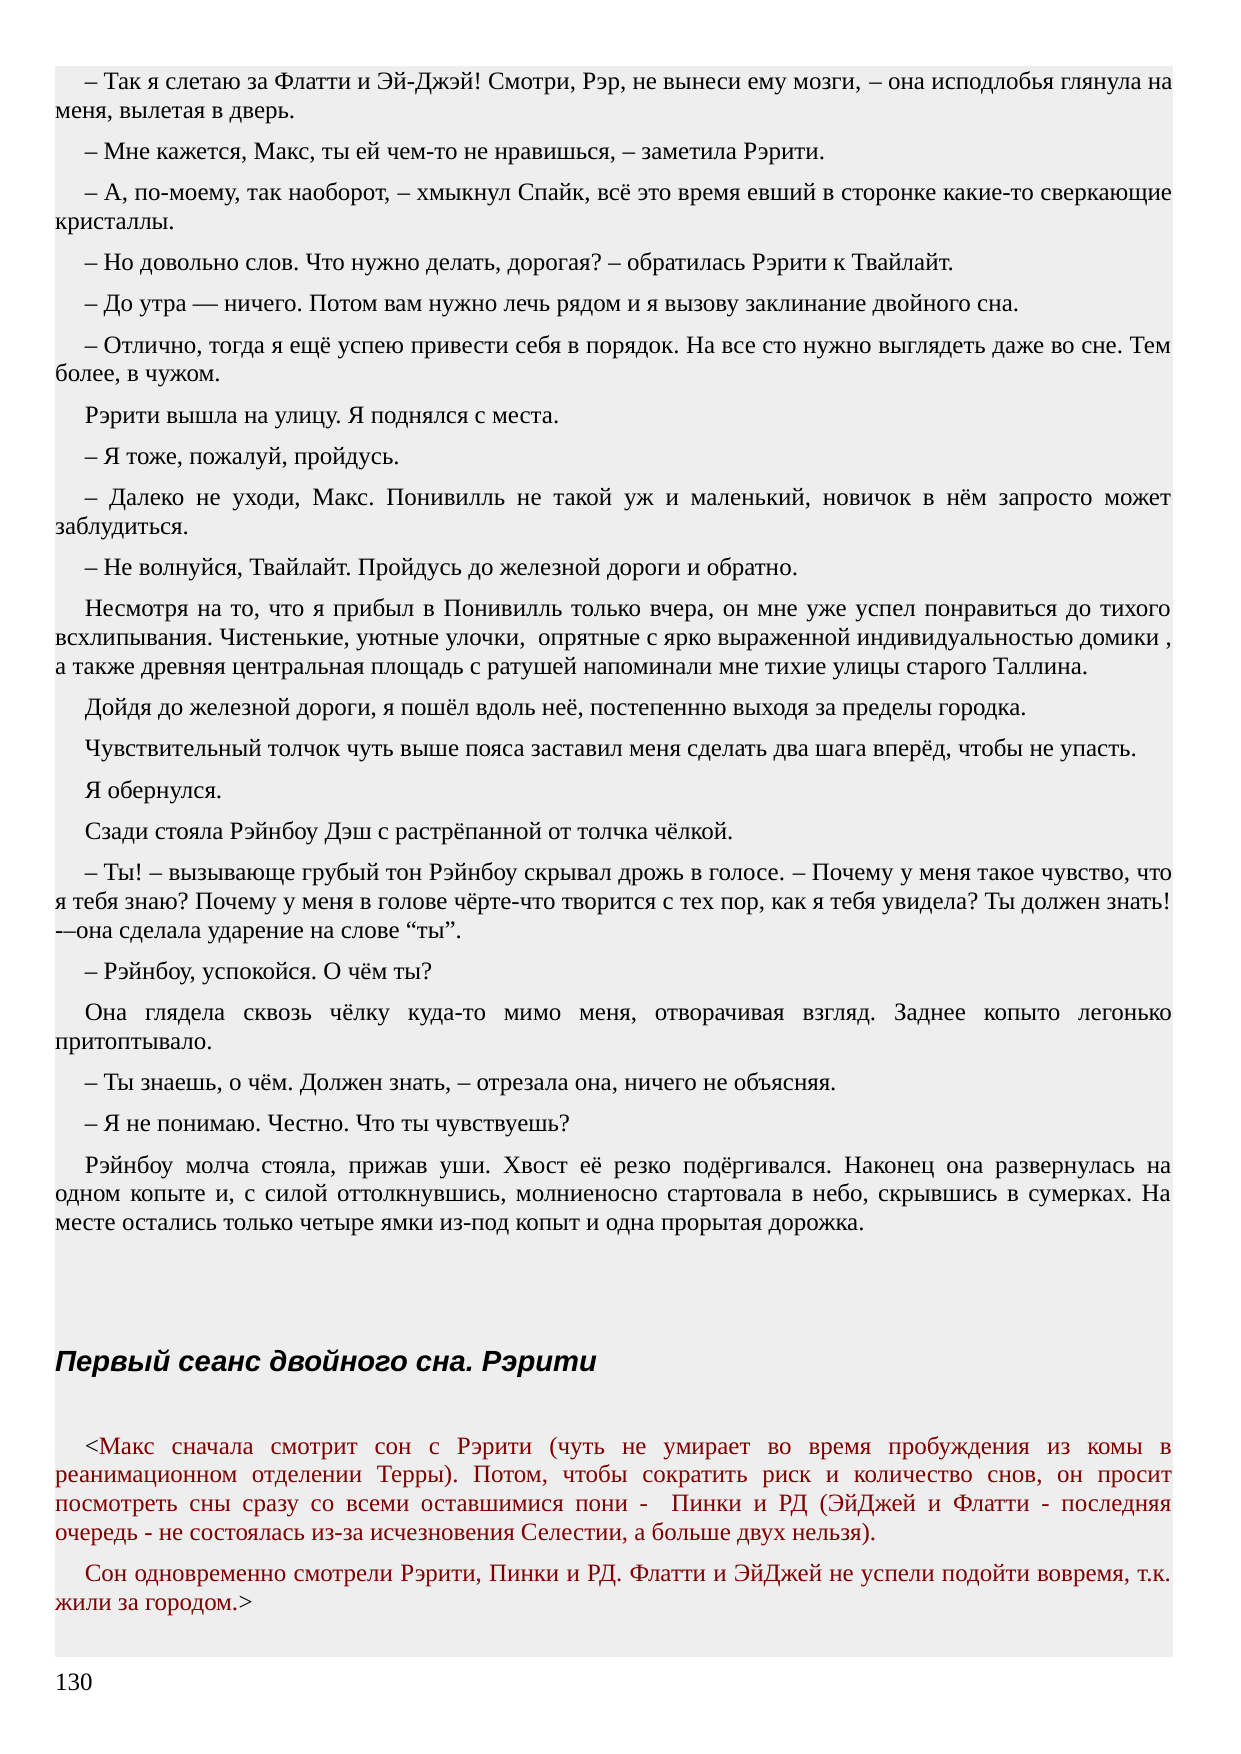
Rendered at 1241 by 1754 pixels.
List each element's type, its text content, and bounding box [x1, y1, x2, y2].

text Сзади стояла Рэйнбоу Дэш с растрёпанной от толчка чёлкой. [55, 816, 1173, 845]
text – Не волнуйся, Твайлайт. Пройдусь до железной дороги и обратно. [55, 552, 1173, 581]
text – Я не понимаю. Честно. Что ты чувствуешь? [55, 1108, 1173, 1137]
text Она глядела сквозь чёлку куда-то мимо меня, отворачивая взгляд. Заднее копыто легонько притоптывало. [55, 997, 1173, 1055]
text – Далеко не уходи, Макс. Понивилль не такой уж и маленький, новичок в нём запросто может заблудиться. [55, 482, 1173, 540]
text – Мне кажется, Макс, ты ей чем-то не нравишься, – заметила Рэрити. [55, 136, 1173, 165]
text – Рэйнбоу, успокойся. О чём ты? [55, 956, 1173, 985]
text – А, по-моему, так наоборот, – хмыкнул Спайк, всё это время евший в сторонке какие-то сверкающие кристаллы. [55, 177, 1173, 235]
text – Отлично, тогда я ещё успею привести себя в порядок. На все сто нужно выглядеть даже во сне. Тем более, в чужом. [55, 330, 1173, 387]
text Я обернулся. [55, 775, 1173, 803]
text – Но довольно слов. Что нужно делать, дорогая? – обратилась Рэрити к Твайлайт. [55, 247, 1173, 276]
text – Я тоже, пожалуй, пройдусь. [55, 441, 1173, 470]
text Сон одновременно смотрели Рэрити, Пинки и РД. Флатти и ЭйДжей не успели подойти вовремя, т.к. жили за городом.> [55, 1558, 1173, 1616]
text Несмотря на то, что я прибыл в Понивилль только вчера, он мне уже успел понравиться до тихого всхлипывания. Чистенькие, уютные улочки, опрятные с ярко выраженной индивидуальностью домики , а также древняя центральная площадь с ратушей напоминали мне тихие улицы старого Таллина. [55, 593, 1173, 680]
text – Так я слетаю за Флатти и Эй-Джэй! Смотри, Рэр, не вынеси ему мозги, – она исподлобья глянула на меня, вылетая в дверь. [55, 66, 1173, 123]
text <Макс сначала смотрит сон с Рэрити (чуть не умирает во время пробуждения из комы в реанимационном отделении Терры). Потом, чтобы сократить риск и количество снов, он просит посмотреть сны сразу со всеми оставшимися пони - Пинки и РД (ЭйДжей и Флатти - последняя очередь - не состоялась из-за исчезновения Селестии, а больше двух нельзя). [55, 1431, 1173, 1546]
text Рэрити вышла на улицу. Я поднялся с места. [55, 400, 1173, 428]
text Чувствительный толчок чуть выше пояса заставил меня сделать два шага вперёд, чтобы не упасть. [55, 733, 1173, 762]
text – Ты! – вызывающе грубый тон Рэйнбоу скрывал дрожь в голосе. – Почему у меня такое чувство, что я тебя знаю? Почему у меня в голове чёрте-что творится с тех пор, как я тебя увидела? Ты должен знать! -–она сделала ударение на слове “ты”. [55, 857, 1173, 943]
subtitle Первый сеанс двойного сна. Рэрити [55, 1343, 1173, 1377]
text – До утра — ничего. Потом вам нужно лечь рядом и я вызову заклинание двойного сна. [55, 288, 1173, 317]
text Дойдя до железной дороги, я пошёл вдоль неё, постепеннно выходя за пределы городка. [55, 692, 1173, 721]
text – Ты знаешь, о чём. Должен знать, – отрезала она, ничего не объясняя. [55, 1067, 1173, 1096]
text Рэйнбоу молча стояла, прижав уши. Хвост её резко подёргивался. Наконец она развернулась на одном копыте и, с силой оттолкнувшись, молниеносно стартовала в небо, скрывшись в сумерках. На месте остались только четыре ямки из-под копыт и одна прорытая дорожка. [55, 1150, 1173, 1236]
